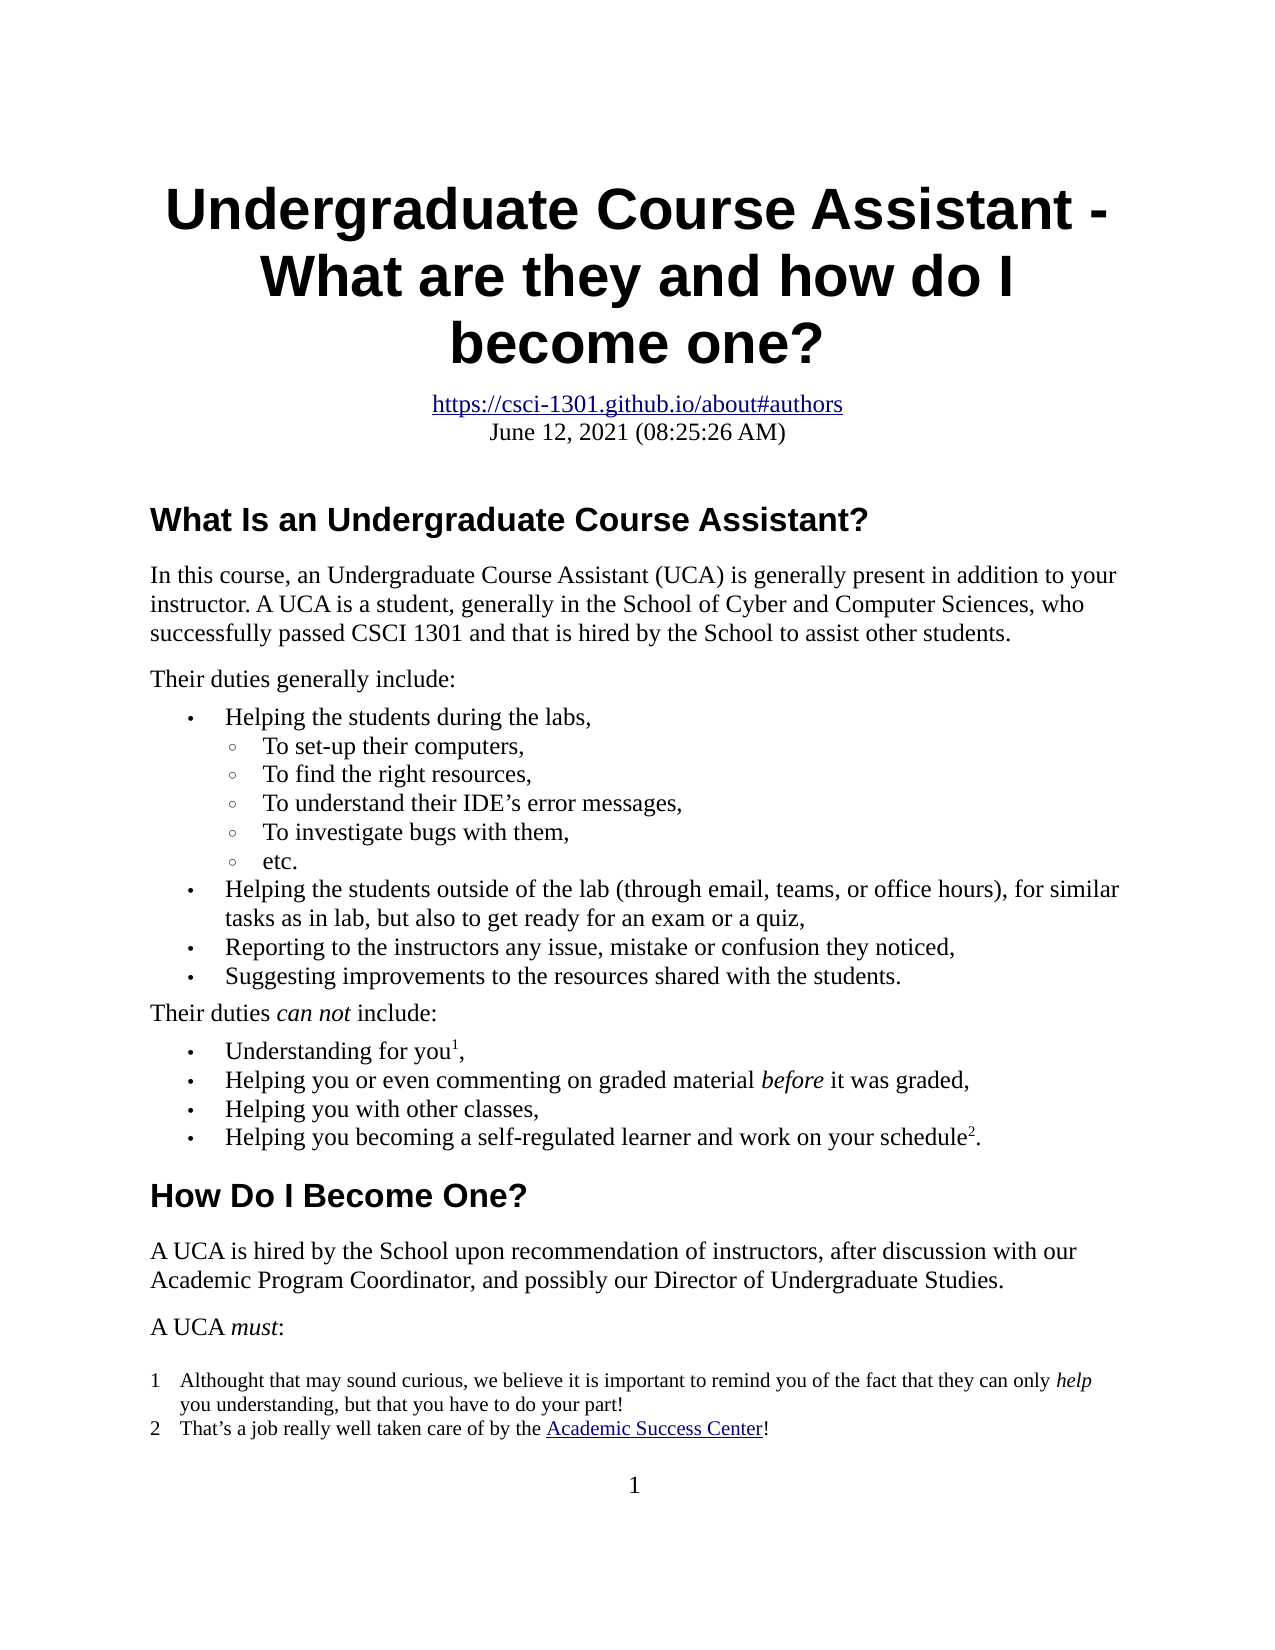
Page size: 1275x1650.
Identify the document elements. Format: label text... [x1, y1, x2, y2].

text Their duties can not include: [150, 998, 1125, 1027]
list Suggesting improvements to the resources shared with the students. [187, 961, 1125, 989]
subtitle How Do I Become One? [150, 1176, 1125, 1215]
text A UCA is hired by the School upon recommendation of instructors, after discussion with our Academic Program Coordinator, and possibly our Director of Undergraduate Studies. [150, 1236, 1125, 1294]
list Understanding for you, [187, 1036, 1125, 1065]
list etc. [225, 846, 1125, 874]
text June 12, 2021 (08:25:26 AM) [150, 417, 1125, 446]
list Helping the students outside of the lab (through email, teams, or office hours), for similar tasks as in lab, but also to get ready for an exam or a quiz, [187, 874, 1125, 932]
text A UCA must: [150, 1312, 1125, 1340]
subtitle What Is an Undergraduate Course Assistant? [150, 500, 1125, 539]
list To find the right resources, [225, 759, 1125, 788]
list That’s a job really well taken care of by the Academic Success Center! [150, 1416, 1125, 1440]
text https://csci-1301.github.io/about#authors [150, 389, 1125, 417]
list Helping you with other classes, [187, 1094, 1125, 1122]
list Althought that may sound curious, we believe it is important to remind you of the fact that they can only help you understanding, but that you have to do your part! [150, 1368, 1125, 1416]
list To set-up their computers, [225, 731, 1125, 759]
text In this course, an Undergraduate Course Assistant (UCA) is generally present in addition to your instructor. A UCA is a student, generally in the School of Cyber and Computer Sciences, who successfully passed CSCI 1301 and that is hired by the School to assist other students. [150, 560, 1125, 646]
list Helping you becoming a self-regulated learner and work on your schedule. [187, 1122, 1125, 1151]
list Helping the students during the labs, [187, 702, 1125, 731]
title Undergraduate Course Assistant - What are they and how do I become one? [150, 175, 1125, 376]
list To investigate bugs with them, [225, 817, 1125, 846]
list Reporting to the instructors any issue, mistake or confusion they noticed, [187, 932, 1125, 961]
text Their duties generally include: [150, 664, 1125, 693]
list To understand their IDE’s error messages, [225, 788, 1125, 817]
list Helping you or even commenting on graded material before it was graded, [187, 1065, 1125, 1094]
